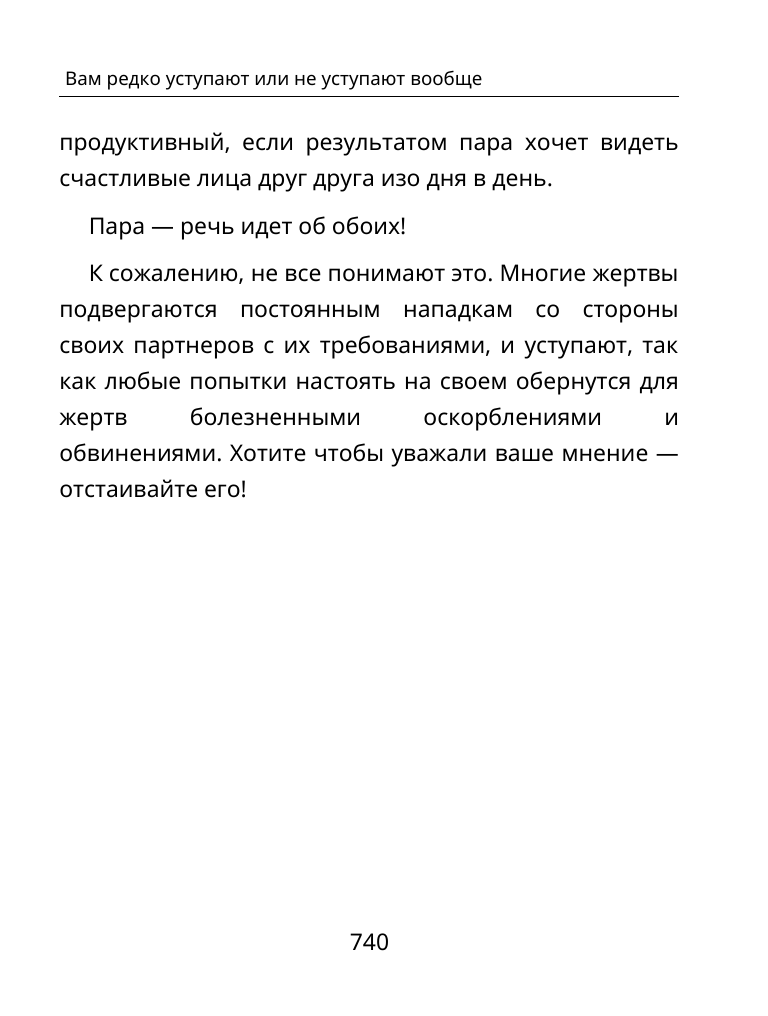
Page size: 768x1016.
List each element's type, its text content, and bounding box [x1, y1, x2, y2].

text К сожалению, не все понимают это. Многие жертвы подвергаются постоянным нападкам со стороны своих партнеров с их требованиями, и уступают, так как любые попытки настоять на своем обернутся для жертв болезненными оскорблениями и обвинениями. Хотите чтобы уважали ваше мнение — отстаивайте его! [59, 257, 679, 504]
text Пара — речь идет об обоих! [59, 210, 679, 241]
text продуктивный, если результатом пара хочет видеть счастливые лица друг друга изо дня в день. [59, 126, 679, 193]
